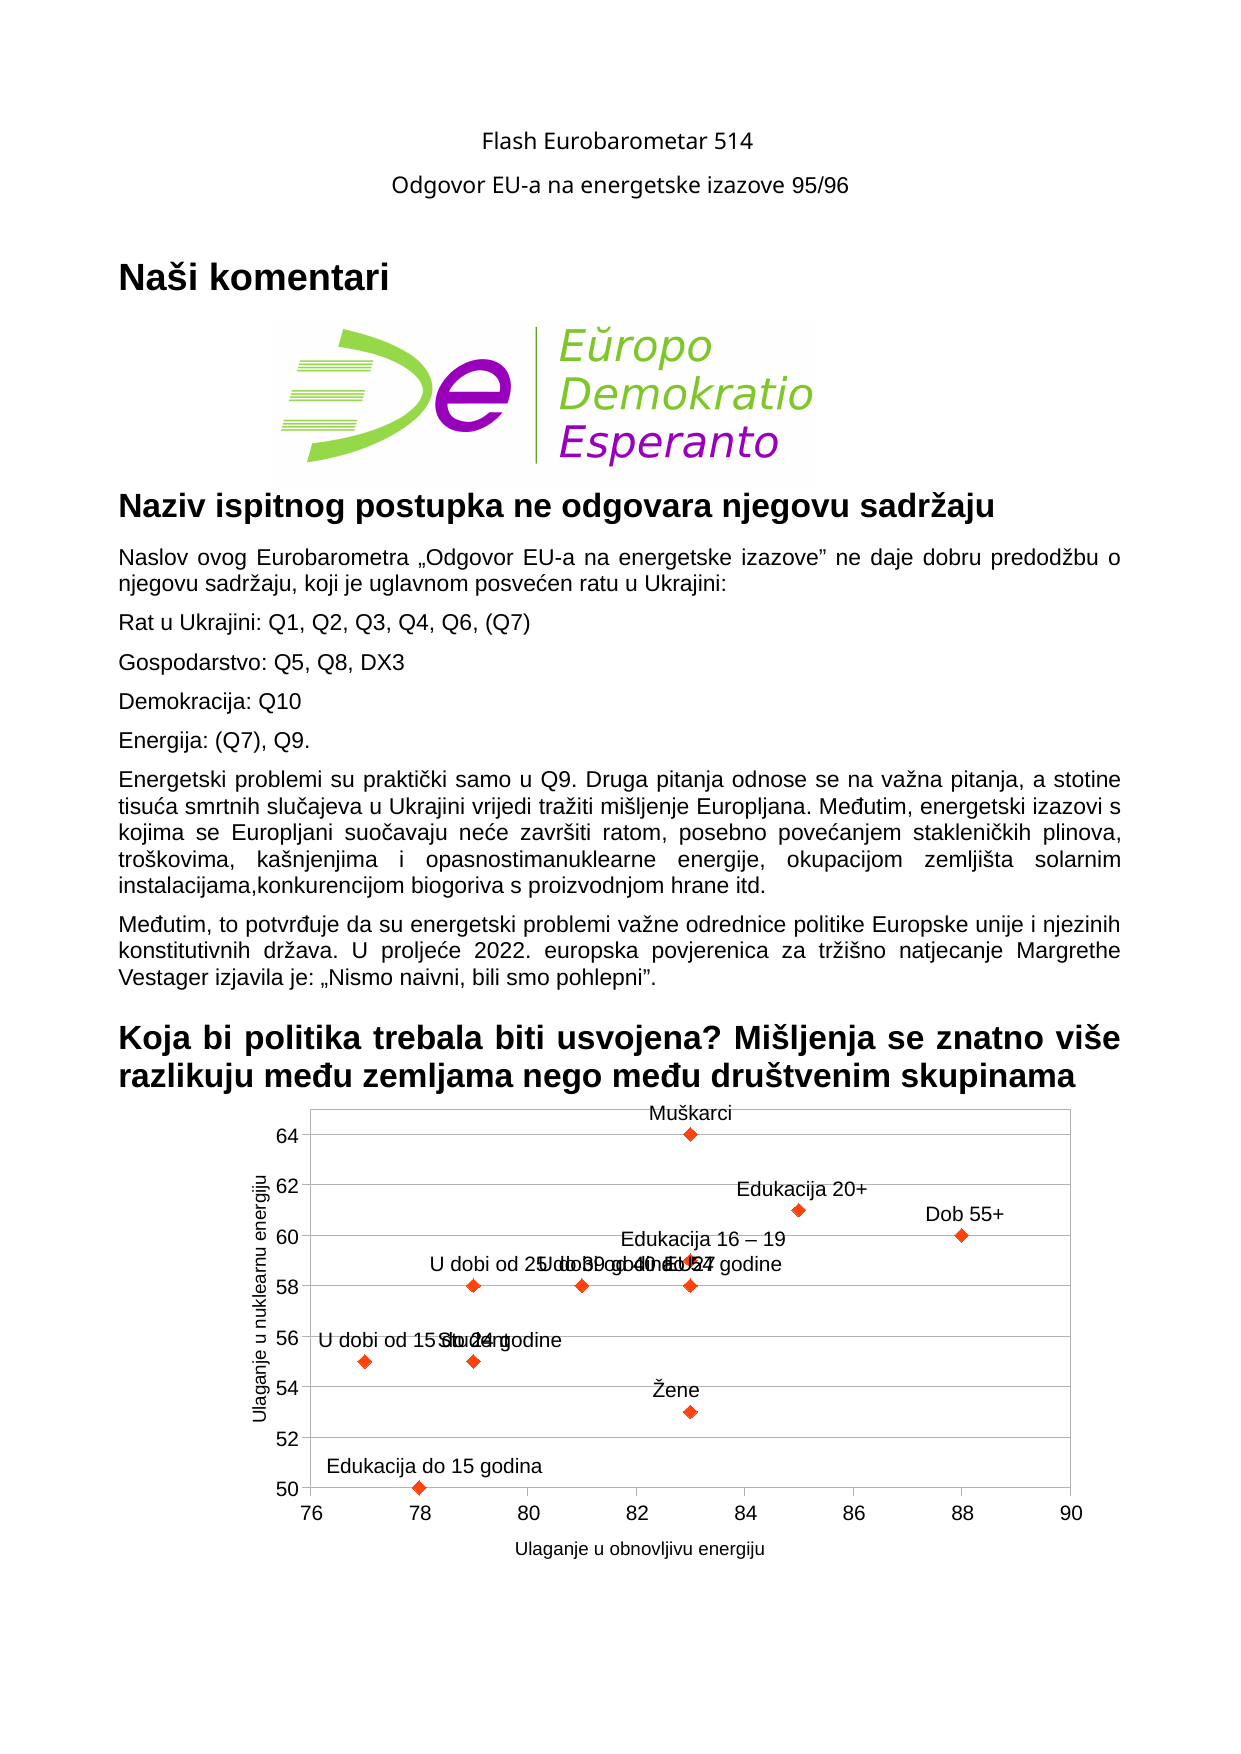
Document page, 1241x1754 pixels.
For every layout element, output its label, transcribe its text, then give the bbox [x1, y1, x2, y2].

subtitle Koja bi politika trebala biti usvojena? Mišljenja se znatno više razlikuju među zemljama nego među društvenim skupinama [118, 1017, 1122, 1095]
text Rat u Ukrajini: Q1, Q2, Q3, Q4, Q6, (Q7) [118, 609, 1122, 636]
text Energija: (Q7), Q9. [118, 727, 1122, 753]
text Gospodarstvo: Q5, Q8, DX3 [118, 649, 1122, 675]
subtitle Naziv ispitnog postupka ne odgovara njegovu sadržaju [118, 483, 1122, 525]
text Energetski problemi su praktički samo u Q9. Druga pitanja odnose se na važna pitanja, a stotine tisuća smrtnih slučajeva u Ukrajini vrijedi tražiti mišljenje Europljana. Međutim, energetski izazovi s kojima se Europljani suočavaju neće završiti ratom, posebno povećanjem stakleničkih plinova, troškovima, kašnjenjima i opasnostimanuklearne energije, okupacijom zemljišta solarnim instalacijama,konkurencijom biogoriva s proizvodnjom hrane itd. [118, 766, 1122, 898]
text Naslov ovog Eurobarometra „Odgovor EU-a na energetske izazove” ne daje dobru predodžbu o njegovu sadržaju, koji je uglavnom posvećen ratu u Ukrajini: [118, 544, 1122, 596]
text Demokracija: Q10 [118, 688, 1122, 714]
subtitle Naši komentari [118, 254, 1122, 298]
picture [273, 320, 817, 487]
text Međutim, to potvrđuje da su energetski problemi važne odrednice politike Europske unije i njezinih konstitutivnih država. U proljeće 2022. europska povjerenica za tržišno natjecanje Margrethe Vestager izjavila je: „Nismo naivni, bili smo pohlepni”. [118, 911, 1122, 990]
